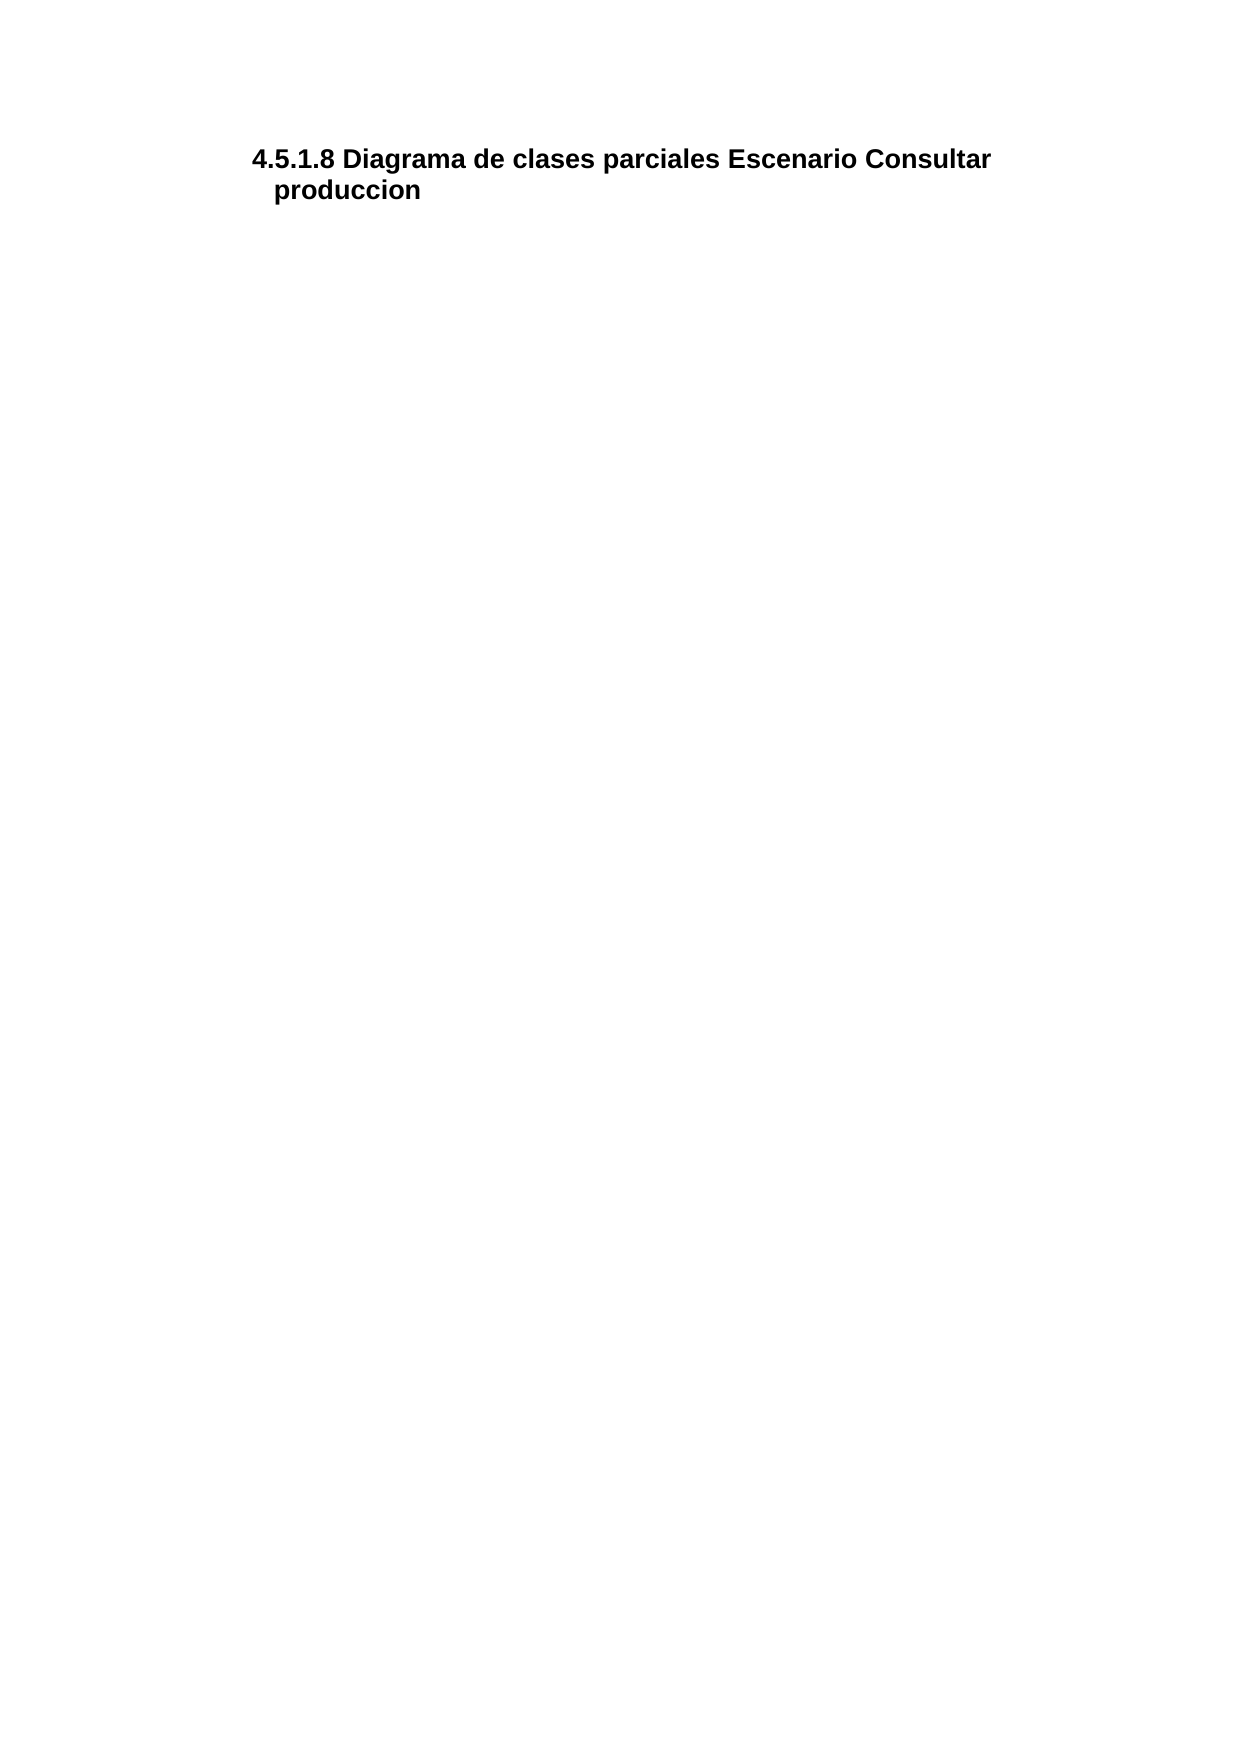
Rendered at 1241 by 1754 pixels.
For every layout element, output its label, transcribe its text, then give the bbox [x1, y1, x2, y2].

list Diagrama de clases parciales Escenario Consultar produccion [244, 143, 1122, 206]
